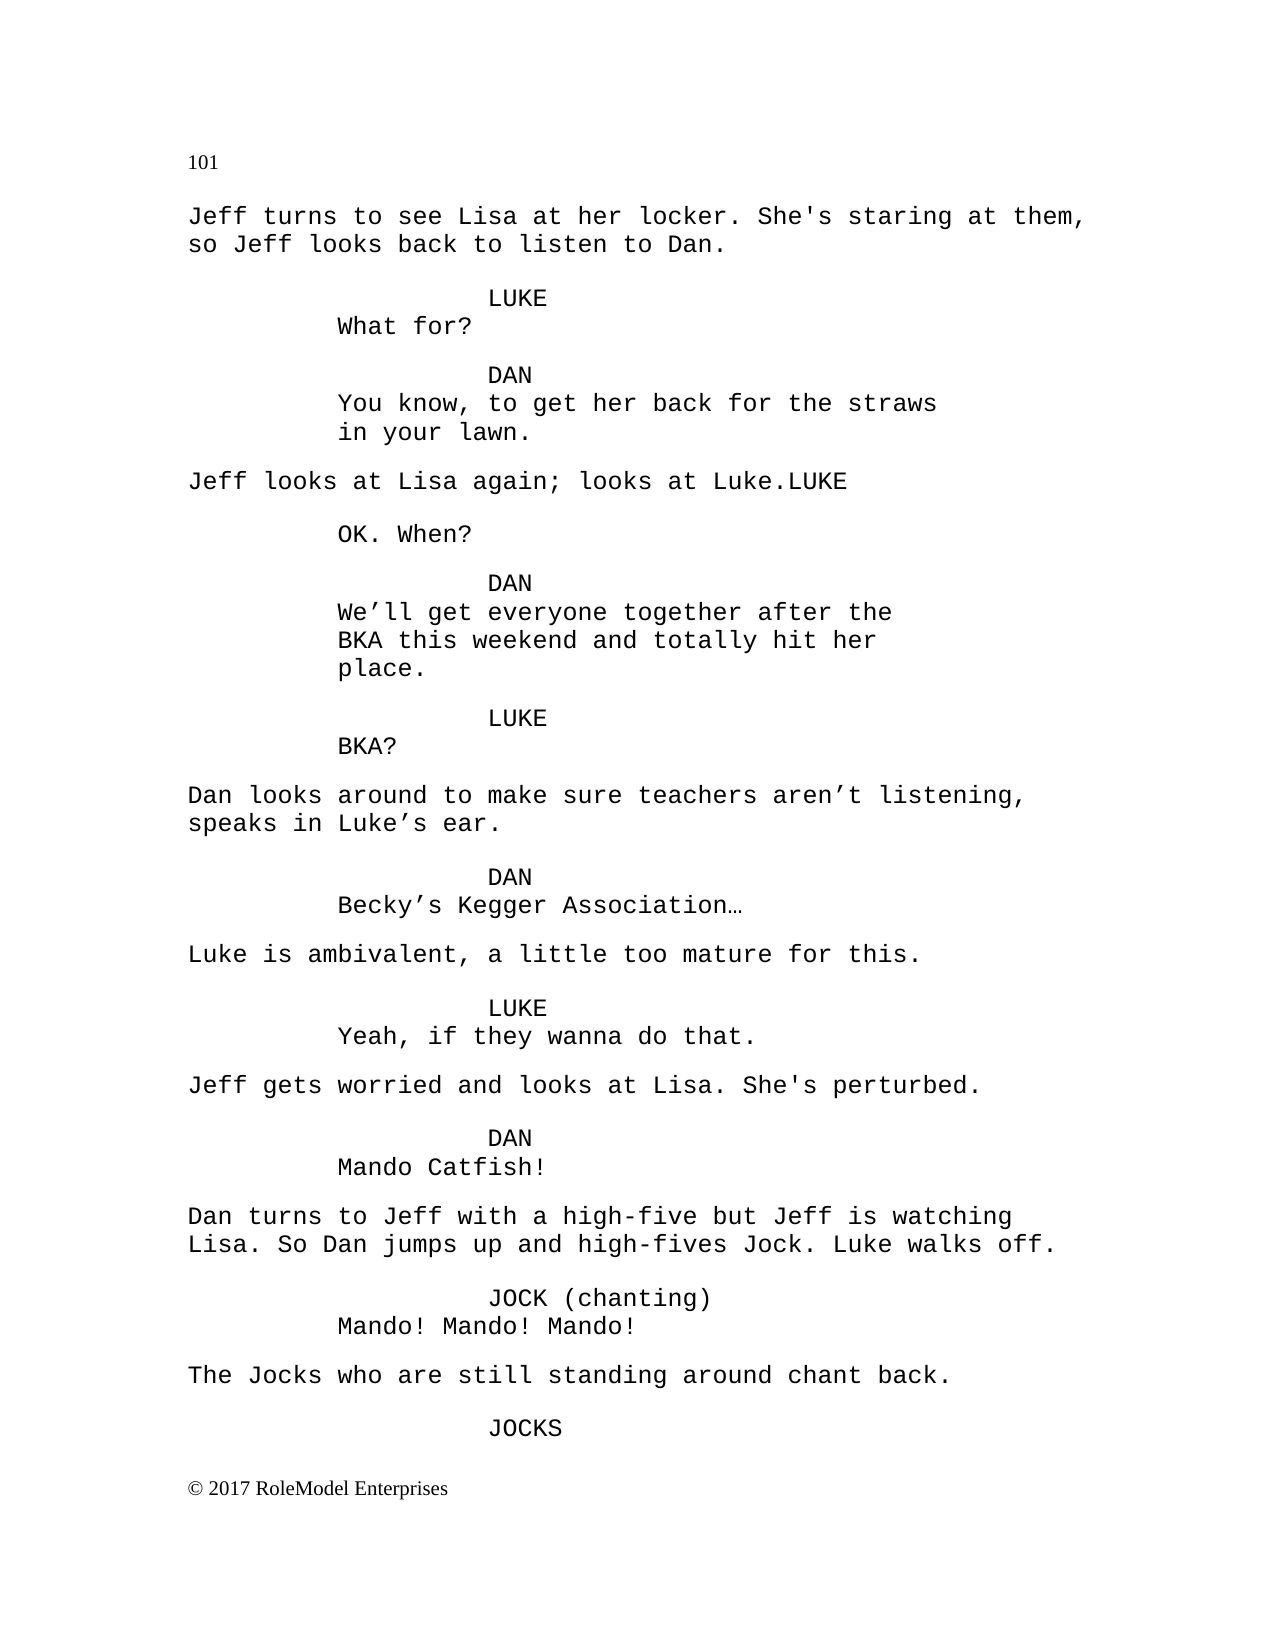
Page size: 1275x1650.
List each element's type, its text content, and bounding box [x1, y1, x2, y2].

text DAN [187, 1126, 1087, 1154]
text JOCK (chanting) [187, 1285, 1087, 1313]
text OK. When? [337, 522, 937, 550]
text Jeff turns to see Lisa at her locker. She's staring at them, so Jeff looks back to listen to Dan. [187, 203, 1087, 260]
text DAN [187, 363, 1087, 391]
text We’ll get everyone together after the BKA this weekend and totally hit her place. [337, 599, 937, 684]
text LUKE [187, 285, 1087, 313]
text Luke is ambivalent, a little too mature for this. [187, 942, 1087, 970]
text The Jocks who are still standing around chant back. [187, 1363, 1087, 1391]
text LUKE [187, 705, 1087, 733]
text Jeff looks at Lisa again; looks at Luke.LUKE [187, 468, 1087, 497]
text What for? [337, 313, 937, 342]
text Dan turns to Jeff with a high-five but Jeff is watching Lisa. So Dan jumps up and high-fives Jock. Luke walks off. [187, 1203, 1087, 1260]
text You know, to get her back for the straws in your lawn. [337, 391, 937, 448]
text Dan looks around to make sure teachers aren’t listening, speaks in Luke’s ear. [187, 783, 1087, 839]
text LUKE [187, 995, 1087, 1023]
text DAN [187, 864, 1087, 893]
text BKA? [337, 733, 937, 762]
text Becky’s Kegger Association… [337, 893, 937, 921]
text Jeff gets worried and looks at Lisa. She's perturbed. [187, 1073, 1087, 1101]
text JOCKS [187, 1416, 1087, 1444]
text Yeah, if they wanna do that. [337, 1023, 937, 1052]
text Mando! Mando! Mando! [337, 1313, 937, 1342]
text DAN [187, 571, 1087, 599]
text Mando Catfish! [337, 1154, 937, 1183]
